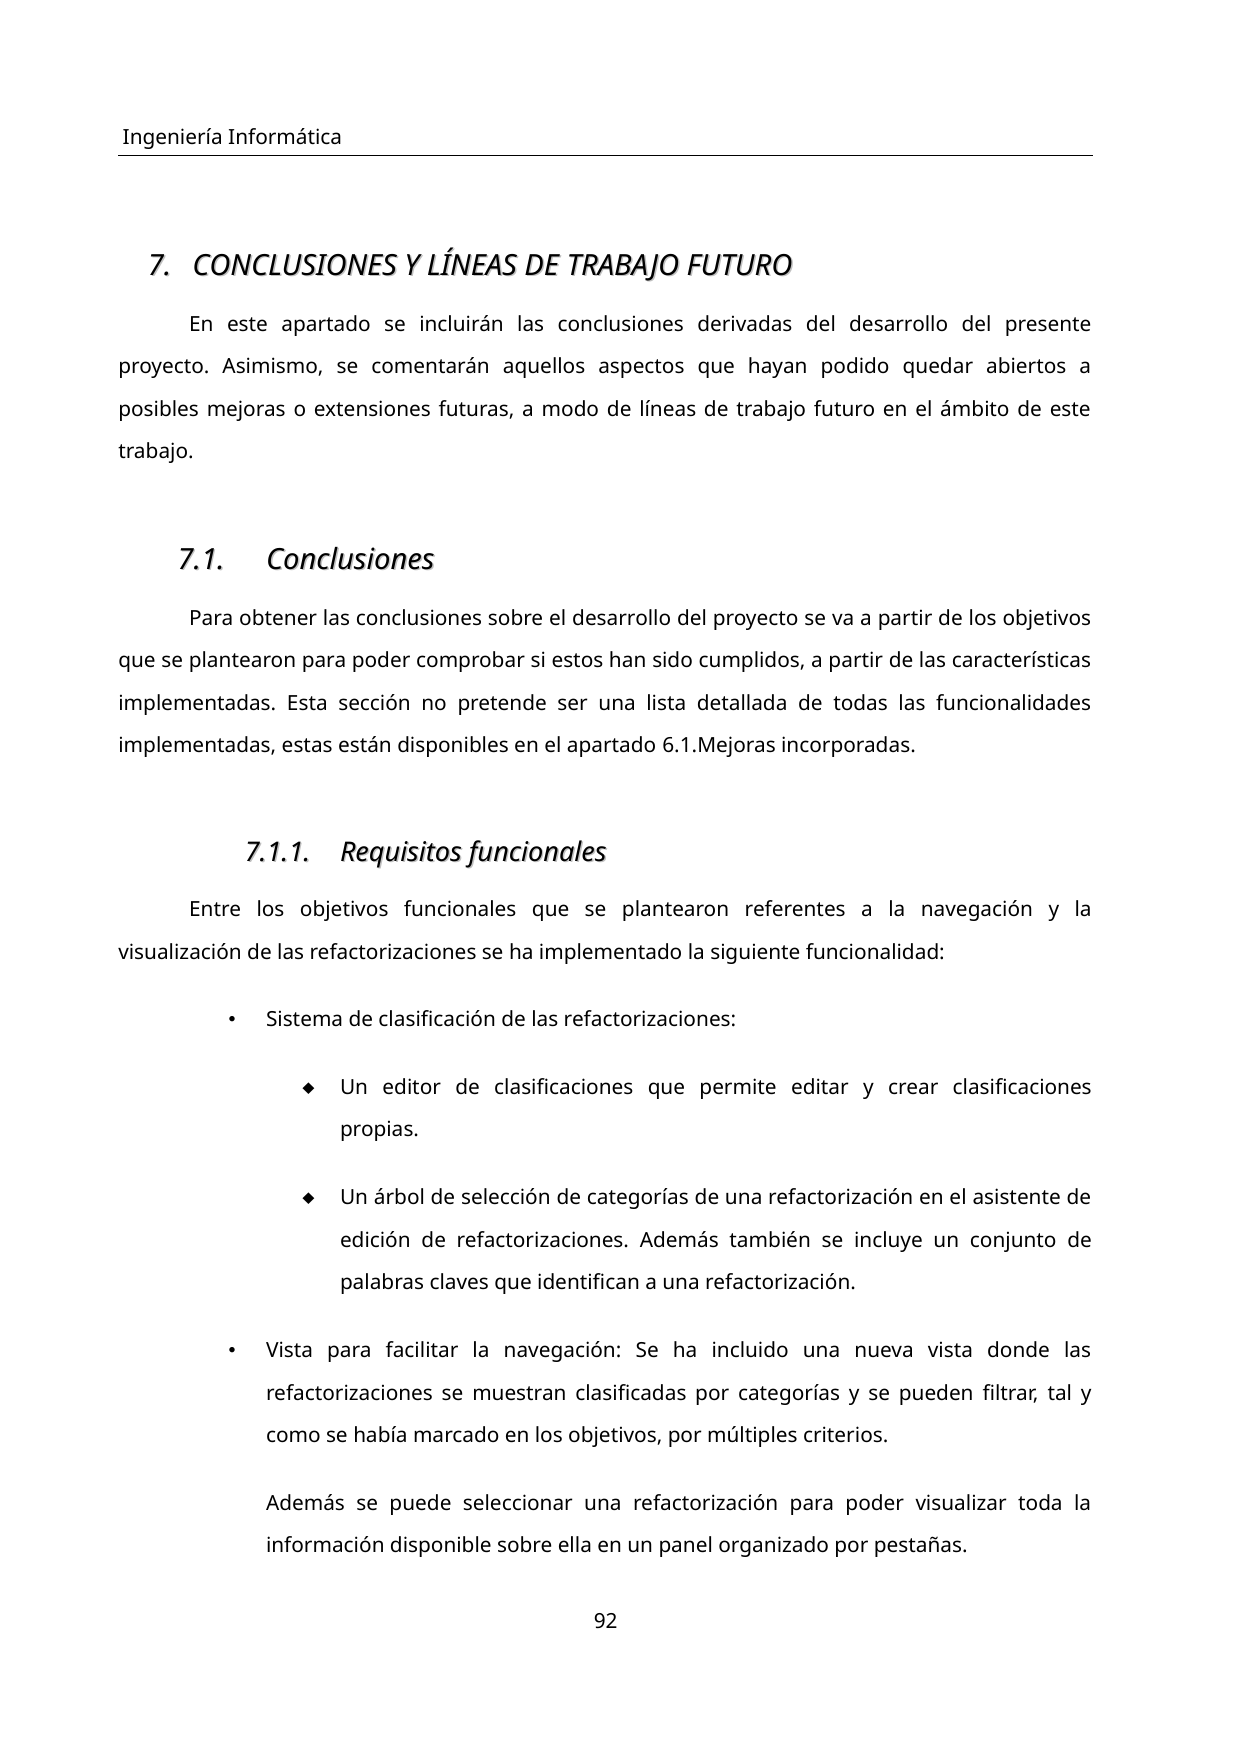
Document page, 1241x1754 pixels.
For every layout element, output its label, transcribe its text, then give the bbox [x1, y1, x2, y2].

list Vista para facilitar la navegación: Se ha incluido una nueva vista donde las refactorizaciones se muestran clasificadas por categorías y se pueden filtrar, tal y como se había marcado en los objetivos, por múltiples criterios. [228, 1335, 1093, 1449]
text Entre los objetivos funcionales que se plantearon referentes a la navegación y la visualización de las refactorizaciones se ha implementado la siguiente funcionalidad: [118, 894, 1093, 965]
list Un árbol de selección de categorías de una refactorización en el asistente de edición de refactorizaciones. Además también se incluye un conjunto de palabras claves que identifican a una refactorización. [302, 1182, 1093, 1296]
list Sistema de clasificación de las refactorizaciones: [228, 1004, 1093, 1033]
text En este apartado se incluirán las conclusiones derivadas del desarrollo del presente proyecto. Asimismo, se comentarán aquellos aspectos que hayan podido quedar abiertos a posibles mejoras o extensiones futuras, a modo de líneas de trabajo futuro en el ámbito de este trabajo. [118, 309, 1093, 465]
list Un editor de clasificaciones que permite editar y crear clasificaciones propias. [302, 1072, 1093, 1143]
text Para obtener las conclusiones sobre el desarrollo del proyecto se va a partir de los objetivos que se plantearon para poder comprobar si estos han sido cumplidos, a partir de las características implementadas. Esta sección no pretende ser una lista detallada de todas las funcionalidades implementadas, estas están disponibles en el apartado 6.1.Mejoras incorporadas. [118, 603, 1093, 759]
list Además se puede seleccionar una refactorización para poder visualizar toda la información disponible sobre ella en un panel organizado por pestañas. [228, 1488, 1093, 1559]
subtitle CONCLUSIONES Y LÍNEAS DE TRABAJO FUTURO [148, 244, 1093, 284]
subtitle Requisitos funcionales [310, 832, 1093, 869]
subtitle Conclusiones [177, 538, 1093, 578]
